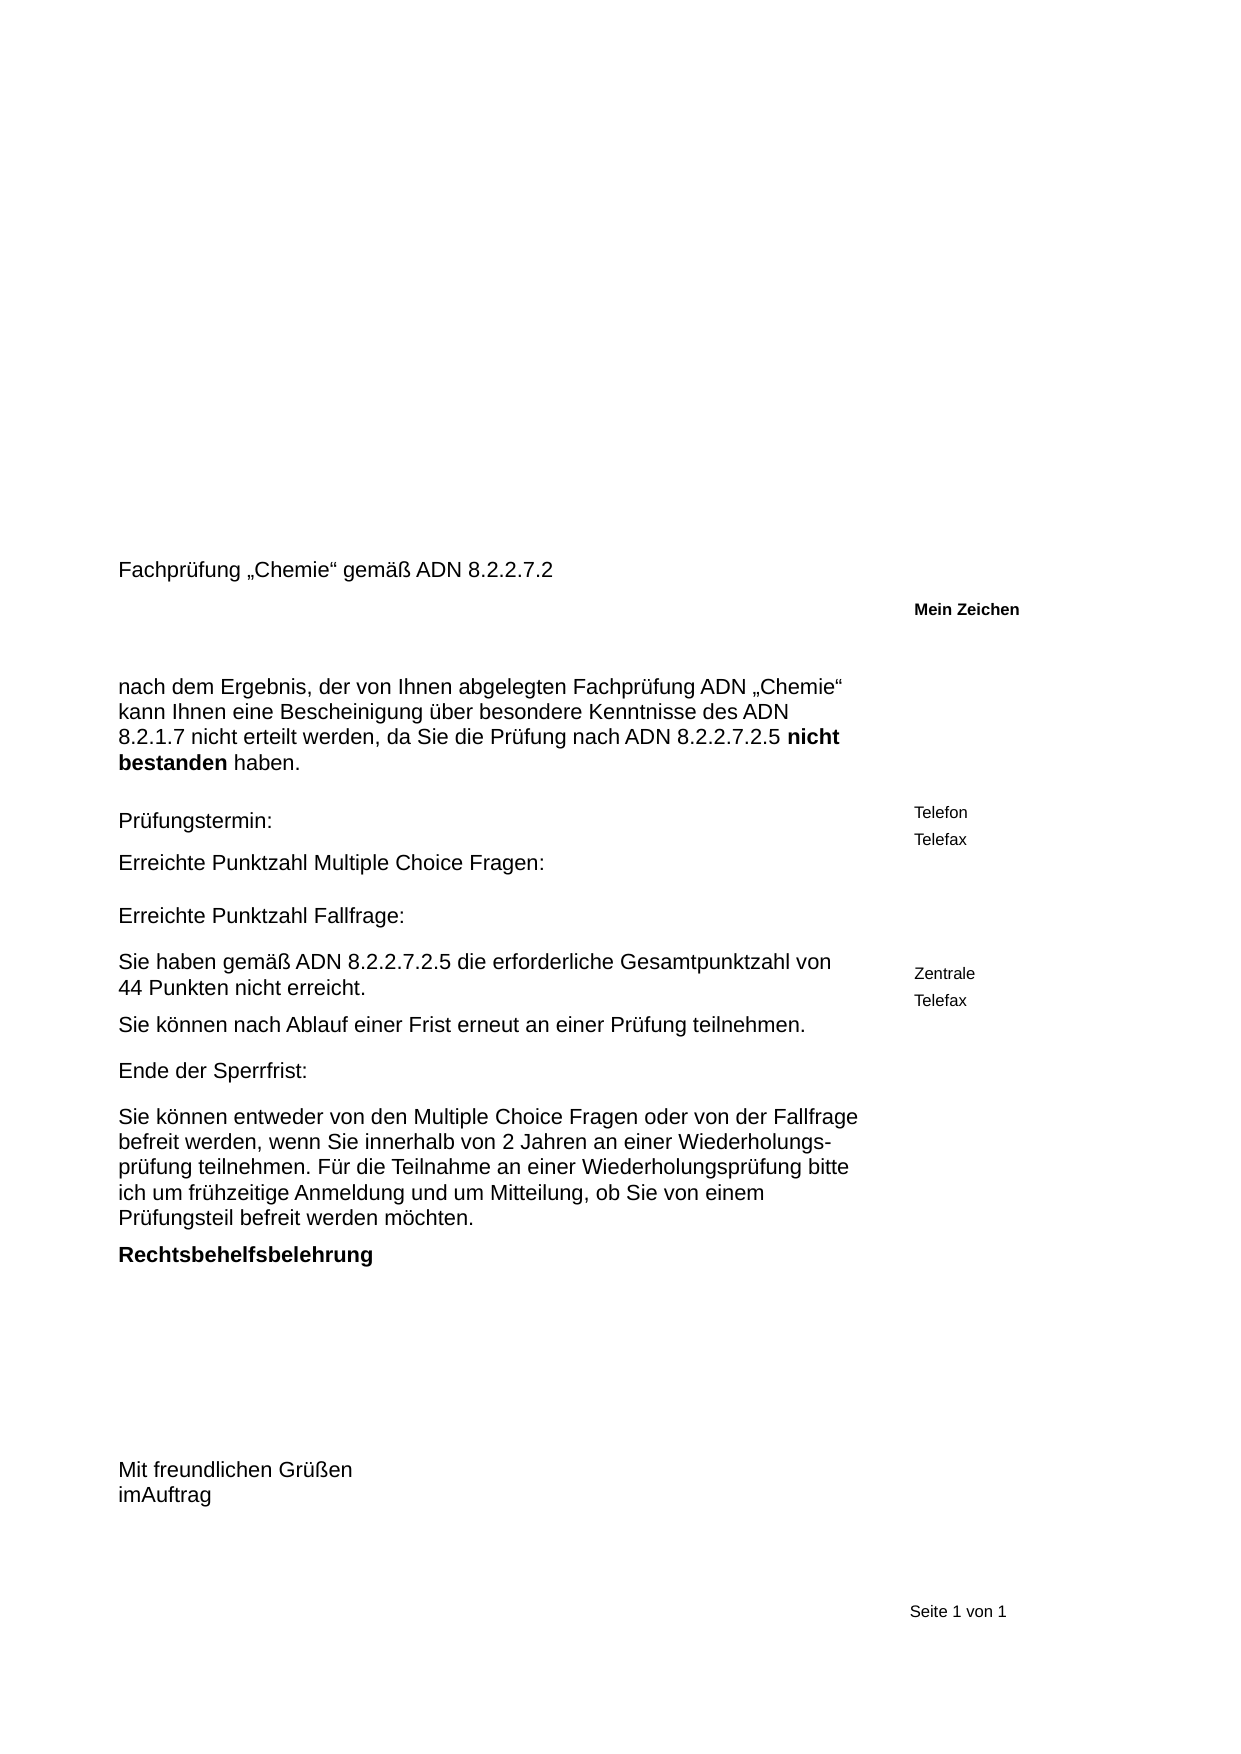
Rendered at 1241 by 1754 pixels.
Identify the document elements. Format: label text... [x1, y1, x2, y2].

text Ende der Sperrfrist: [118, 1050, 308, 1091]
text [828, 800, 862, 841]
text Mit freundlichen Grüßen [118, 1457, 862, 1482]
text Telefax [909, 826, 983, 853]
text Seite 1 von 1 [909, 1602, 1175, 1621]
text Fachprüfung „Chemie“ gemäß ADN 8.2.2.7.2 [118, 557, 862, 582]
text Telefax [909, 987, 983, 1014]
text [839, 841, 862, 883]
text [834, 1050, 862, 1091]
text Mein Zeichen [909, 597, 1175, 618]
text Rechtsbehelfsbelehrung [118, 1242, 862, 1268]
text Erreichte Punktzahl Multiple Choice Fragen: [118, 841, 545, 883]
text Prüfungstermin: [118, 800, 279, 841]
text imAuftrag [118, 1482, 862, 1507]
text Zentrale [909, 960, 983, 987]
text Erreichte Punktzahl Fallfrage: [118, 895, 405, 937]
text Telefon [909, 799, 983, 826]
text Sie haben gemäß ADN 8.2.2.7.2.5 die erforderliche Gesamtpunktzahl von 44 Punkten nicht erreicht. [118, 949, 862, 1000]
text Sie können entweder von den Multiple Choice Fragen oder von der Fallfrage befreit werden, wenn Sie innerhalb von 2 Jahren an einer Wiederholungs-prüfung teilnehmen. Für die Teilnahme an einer Wiederholungsprüfung bitte ich um frühzeitige Anmeldung und um Mitteilung, ob Sie von einem Prüfungsteil befreit werden möchten. [118, 1104, 862, 1230]
text Sie können nach Ablauf einer Frist erneut an einer Prüfung teilnehmen. [118, 1012, 862, 1037]
text nach dem Ergebnis, der von Ihnen abgelegten Fachprüfung ADN „Chemie“ kann Ihnen eine Bescheinigung über besondere Kenntnisse des ADN 8.2.1.7 nicht erteilt werden, da Sie die Prüfung nach ADN 8.2.2.7.2.5 nicht bestanden haben. [118, 674, 862, 775]
